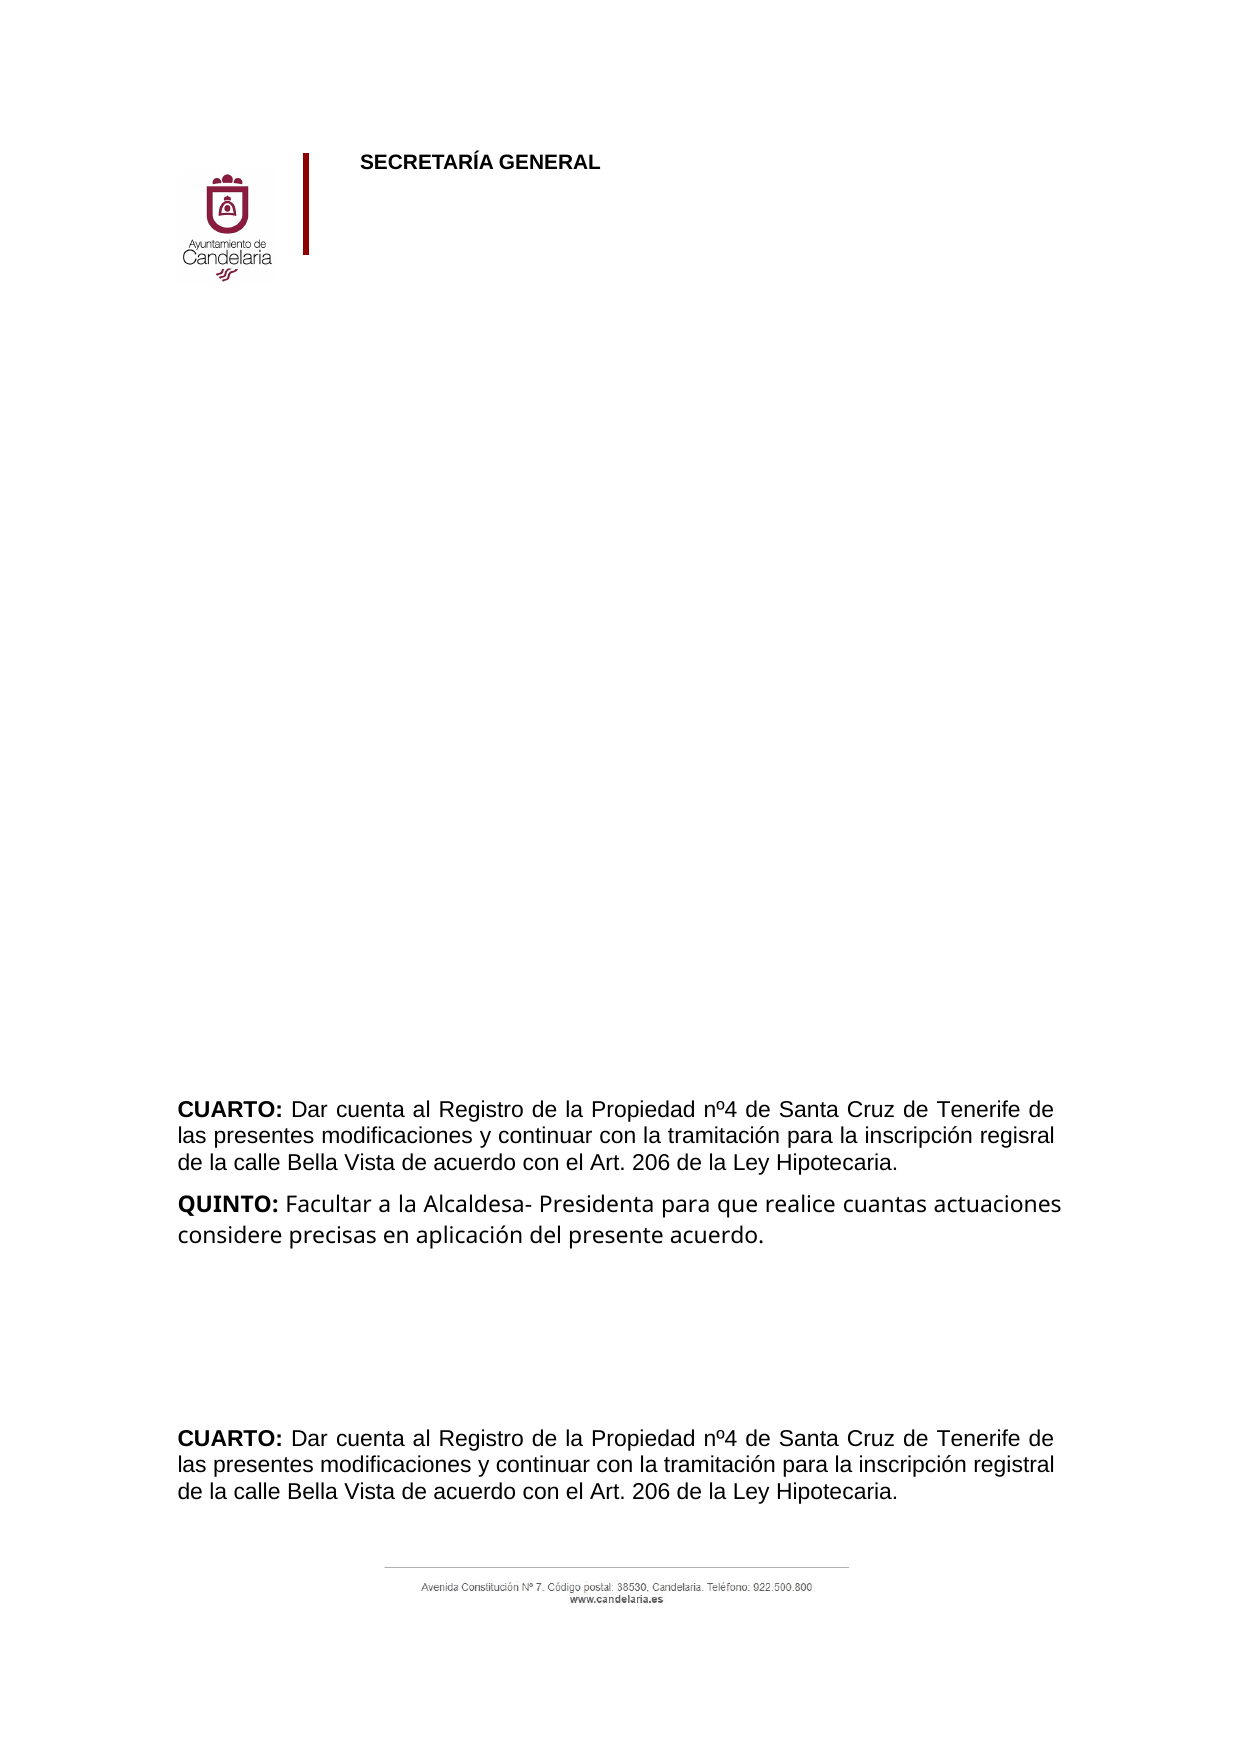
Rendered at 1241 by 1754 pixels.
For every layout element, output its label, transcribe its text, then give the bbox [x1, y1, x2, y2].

text CUARTO: Dar cuenta al Registro de la Propiedad nº4 de Santa Cruz de Tenerife de las presentes modificaciones y continuar con la tramitación para la inscripción regisral de la calle Bella Vista de acuerdo con el Art. 206 de la Ley Hipotecaria. [177, 1096, 1056, 1175]
text QUINTO: Facultar a la Alcaldesa- Presidenta para que realice cuantas actuaciones considere precisas en aplicación del presente acuerdo. [177, 1188, 1063, 1250]
text CUARTO: Dar cuenta al Registro de la Propiedad nº4 de Santa Cruz de Tenerife de las presentes modificaciones y continuar con la tramitación para la inscripción registral de la calle Bella Vista de acuerdo con el Art. 206 de la Ley Hipotecaria. [177, 1425, 1056, 1504]
